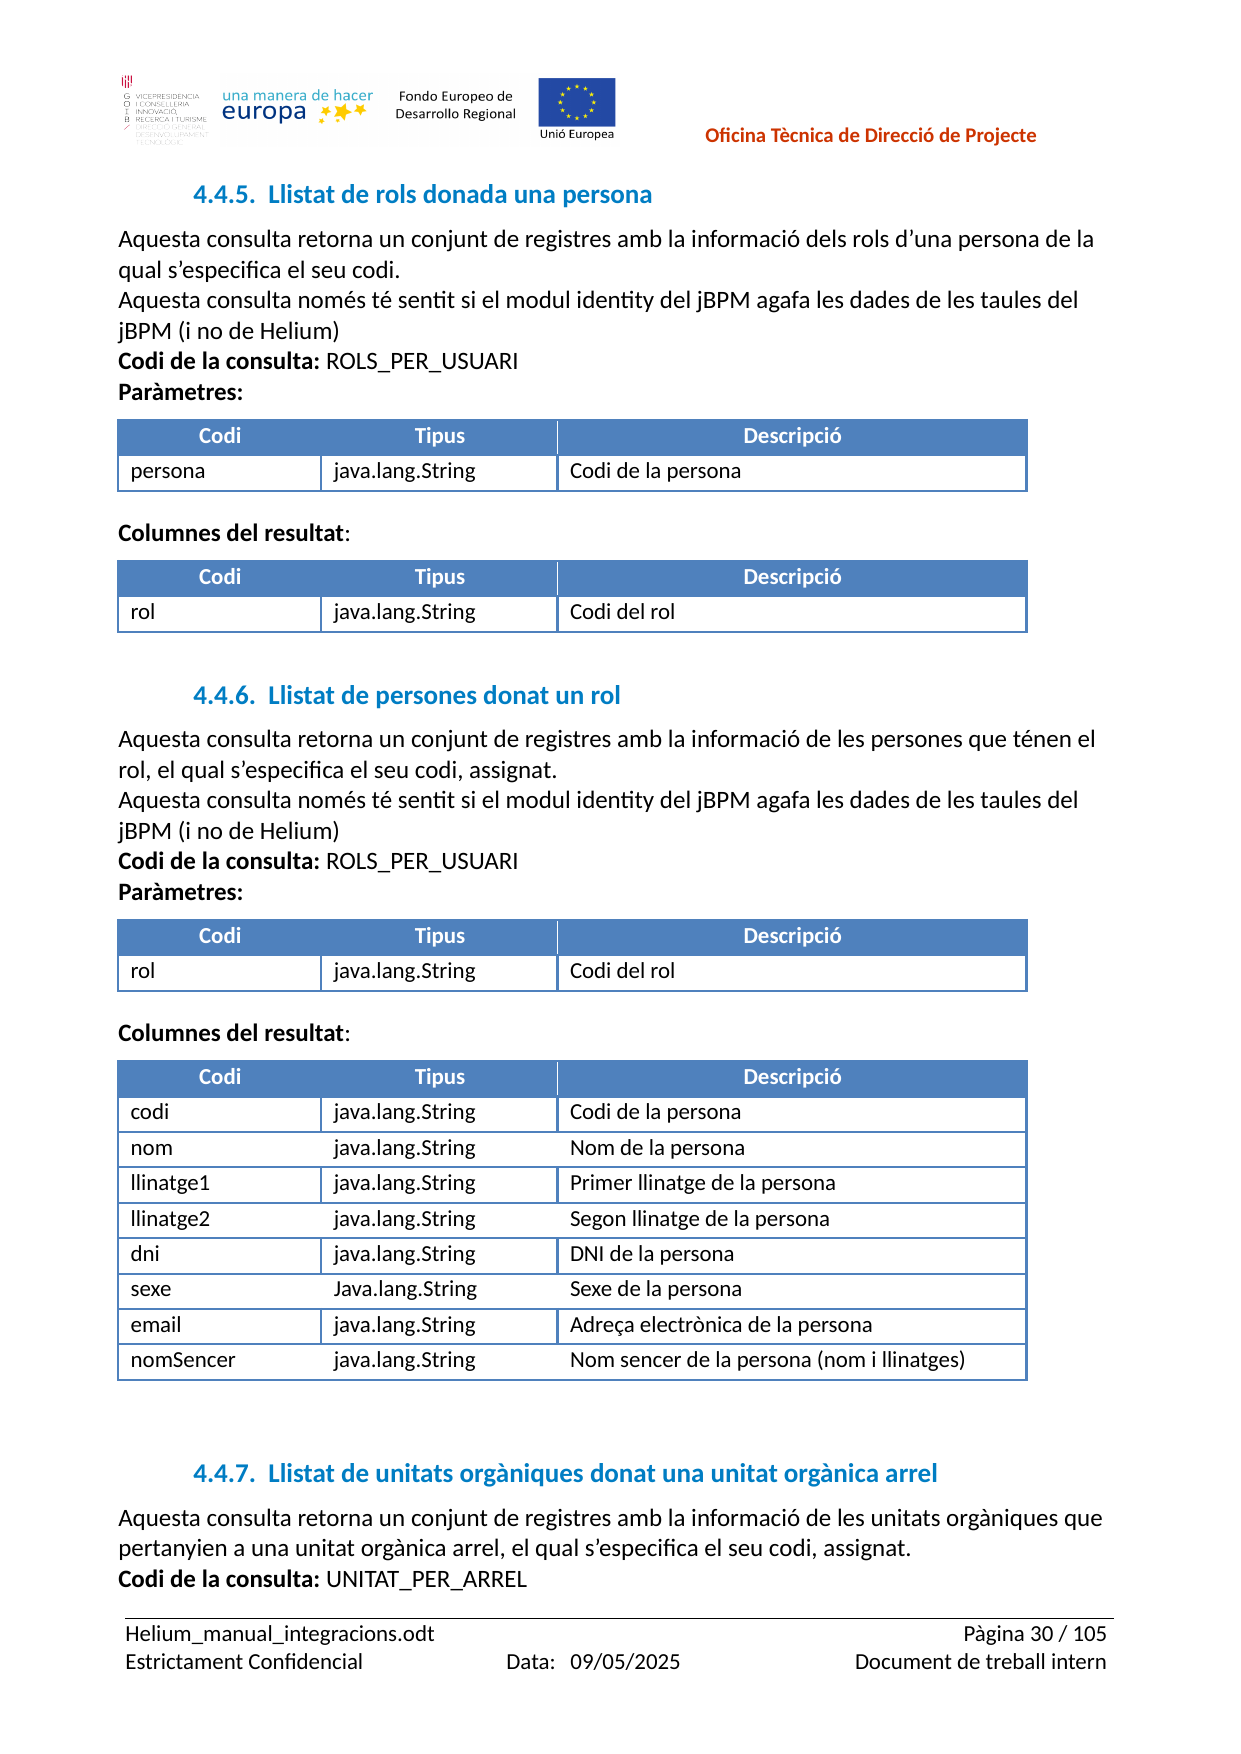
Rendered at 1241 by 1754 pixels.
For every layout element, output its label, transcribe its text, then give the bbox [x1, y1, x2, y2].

table_cell Nom sencer de la persona (nom i llinatges) [558, 1345, 1025, 1379]
text Paràmetres: [118, 376, 1122, 406]
table_cell nomSencer [119, 1345, 321, 1379]
table_cell java.lang.String [322, 1168, 556, 1202]
table_cell Sexe de la persona [558, 1275, 1025, 1308]
table_cell persona [119, 456, 320, 490]
table_cell Codi del rol [559, 597, 1025, 631]
table_cell Adreça electrònica de la persona [559, 1310, 1025, 1343]
table_header Tipus [321, 421, 557, 454]
table_cell codi [119, 1098, 320, 1131]
table_cell dni [119, 1239, 320, 1272]
text Columnes del resultat: [118, 1017, 1122, 1047]
table_cell java.lang.String [322, 597, 556, 631]
table_cell java.lang.String [322, 456, 556, 490]
table_cell Codi de la persona [559, 1098, 1025, 1131]
text Aquesta consulta només té sentit si el modul identity del jBPM agafa les dades de les taules del jBPM (i no de Helium) [118, 284, 1122, 345]
subtitle Llistat de unitats orgàniques donat una unitat orgànica arrel [193, 1456, 1122, 1489]
text Codi de la consulta: ROLS_PER_USUARI [118, 345, 1122, 376]
table_header Descripció [558, 421, 1025, 454]
table_header Descripció [558, 562, 1025, 595]
table_cell java.lang.String [321, 1345, 557, 1379]
table_header Codi [119, 421, 321, 454]
table_cell java.lang.String [322, 1239, 556, 1272]
subtitle Llistat de persones donat un rol [193, 678, 1122, 711]
text Columnes del resultat: [118, 517, 1122, 547]
picture [219, 73, 621, 147]
table_header Tipus [321, 562, 557, 595]
table_cell java.lang.String [321, 1133, 557, 1166]
table_cell nom [119, 1133, 321, 1166]
table_cell Segon llinatge de la persona [558, 1204, 1025, 1237]
text Paràmetres: [118, 876, 1122, 906]
text Aquesta consulta retorna un conjunt de registres amb la informació de les persones que ténen el rol, el qual s’especifica el seu codi, assignat. [118, 723, 1122, 784]
table_header Descripció [558, 1062, 1025, 1095]
text Aquesta consulta retorna un conjunt de registres amb la informació de les unitats orgàniques que pertanyien a una unitat orgànica arrel, el qual s’especifica el seu codi, assignat. [118, 1502, 1122, 1563]
text Codi de la consulta: UNITAT_PER_ARREL [118, 1563, 1122, 1593]
table_cell llinatge1 [119, 1168, 320, 1202]
picture [118, 73, 213, 147]
table_cell DNI de la persona [559, 1239, 1025, 1272]
table_cell rol [119, 956, 320, 990]
table_cell email [119, 1310, 320, 1343]
table_cell Codi de la persona [559, 456, 1025, 490]
table_cell Java.lang.String [321, 1275, 557, 1308]
table_header Codi [119, 1062, 321, 1095]
table_cell Primer llinatge de la persona [559, 1168, 1025, 1202]
table_cell llinatge2 [119, 1204, 321, 1237]
table_cell Nom de la persona [558, 1133, 1025, 1166]
table_header Tipus [321, 1062, 557, 1095]
table_header Codi [119, 562, 321, 595]
table_cell java.lang.String [322, 1310, 556, 1343]
text Codi de la consulta: ROLS_PER_USUARI [118, 845, 1122, 876]
table_cell sexe [119, 1275, 321, 1308]
table_header Tipus [321, 921, 557, 954]
table_header Codi [119, 921, 321, 954]
table_cell java.lang.String [322, 956, 556, 990]
table_cell java.lang.String [322, 1098, 556, 1131]
text Aquesta consulta retorna un conjunt de registres amb la informació dels rols d’una persona de la qual s’especifica el seu codi. [118, 223, 1122, 284]
table_cell java.lang.String [321, 1204, 557, 1237]
table_header Descripció [558, 921, 1025, 954]
table_cell rol [119, 597, 320, 631]
subtitle Llistat de rols donada una persona [193, 178, 1122, 211]
text Aquesta consulta només té sentit si el modul identity del jBPM agafa les dades de les taules del jBPM (i no de Helium) [118, 784, 1122, 845]
table_cell Codi del rol [559, 956, 1025, 990]
